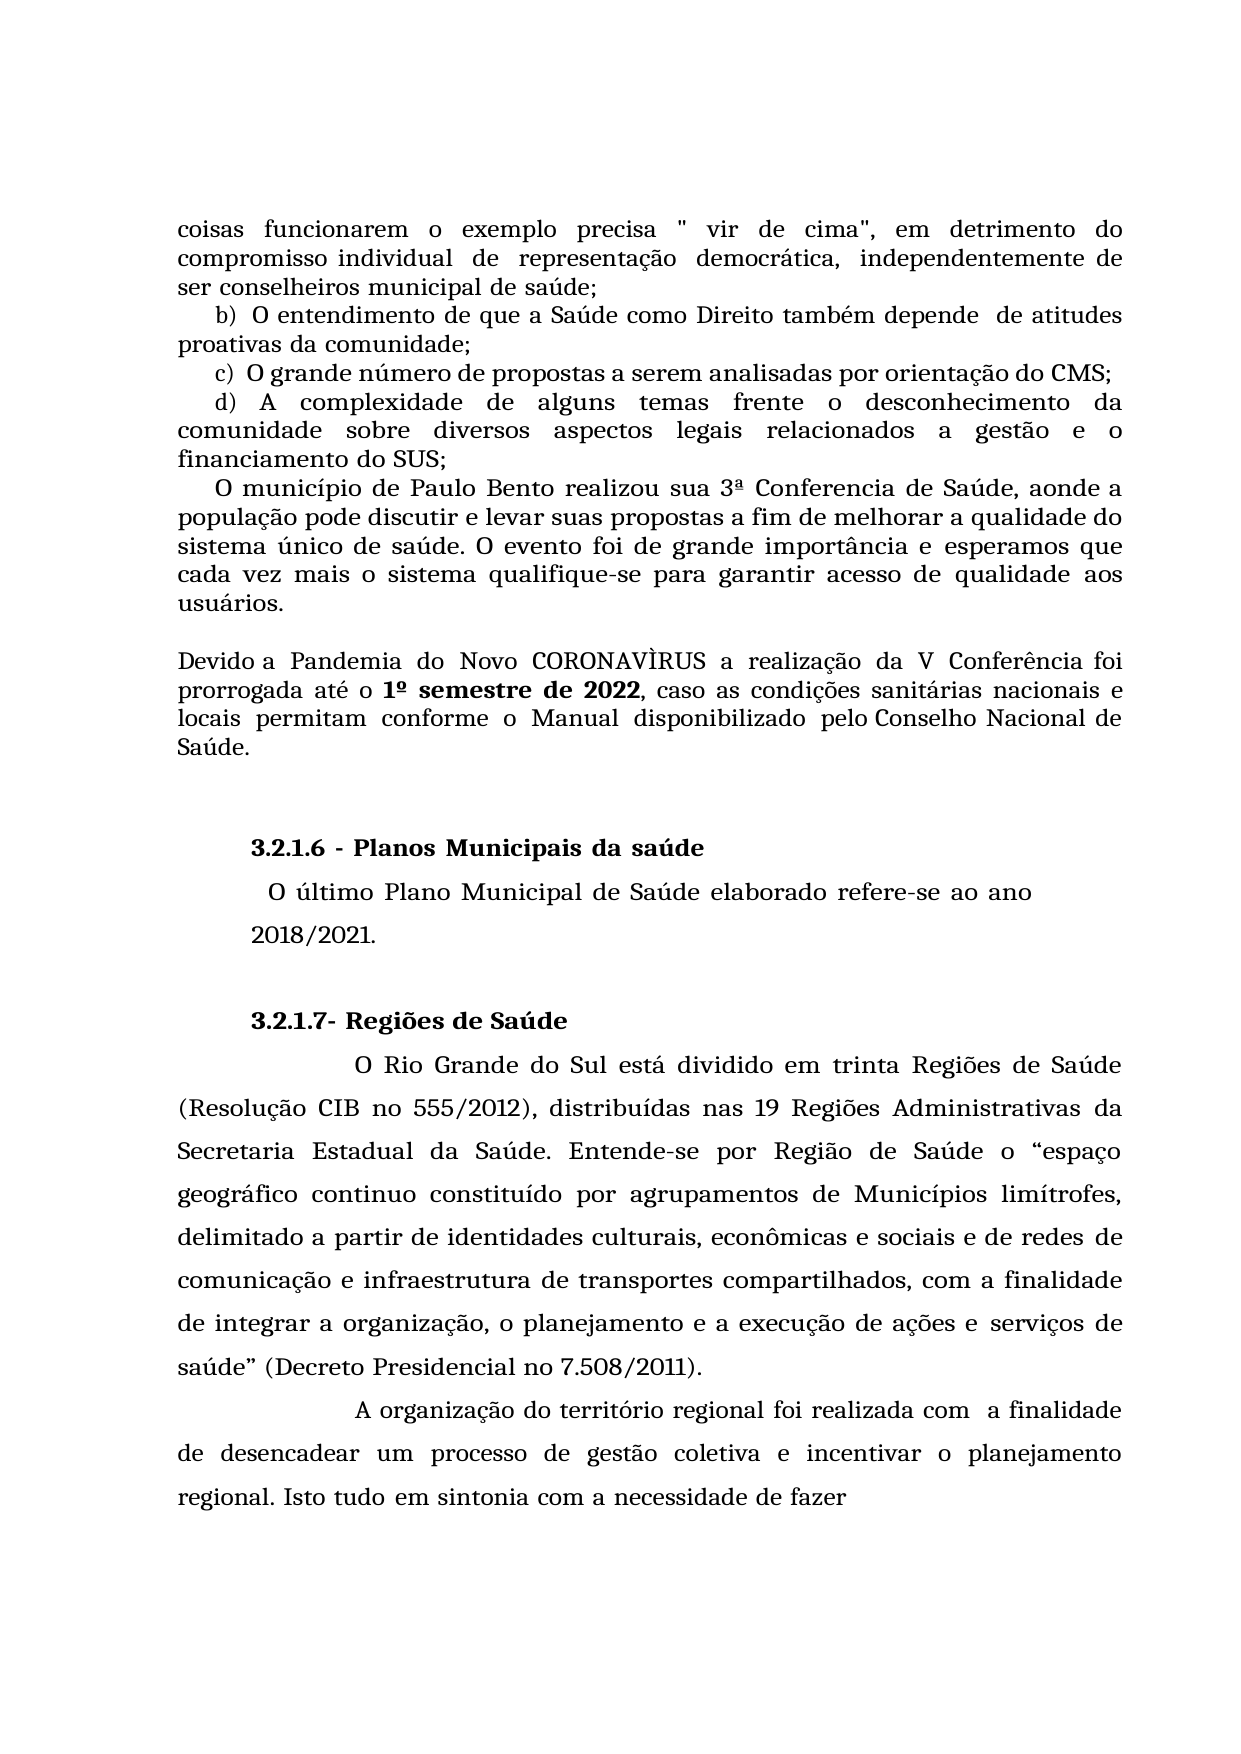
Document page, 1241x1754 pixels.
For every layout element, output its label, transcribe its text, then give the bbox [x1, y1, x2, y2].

list O entendimento de que a Saúde como Direito também depende de atitudes proativas da comunidade; [177, 301, 1122, 359]
subtitle 3.2.1.6 - Planos Municipais da saúde [251, 834, 1221, 863]
list A complexidade de alguns temas frente o desconhecimento da comunidade sobre diversos aspectos legais relacionados a gestão e o financiamento do SUS; [177, 388, 1122, 474]
text coisas funcionarem o exemplo precisa " vir de cima", em detrimento do compromisso individual de representação democrática, independentemente de ser conselheiros municipal de saúde; [177, 215, 1123, 301]
subtitle 3.2.1.7- Regiões de Saúde [251, 1007, 1221, 1036]
text O último Plano Municipal de Saúde elaborado refere-se ao ano 2018/2021. [251, 878, 1123, 949]
text A organização do território regional foi realizada com a finalidade de desencadear um processo de gestão coletiva e incentivar o planejamento regional. Isto tudo em sintonia com a necessidade de fazer [177, 1396, 1123, 1511]
text Devido a Pandemia do Novo CORONAVÌRUS a realização da V Conferência foi prorrogada até o 1º semestre de 2022, caso as condições sanitárias nacionais e locais permitam conforme o Manual disponibilizado pelo Conselho Nacional de Saúde. [177, 647, 1123, 762]
list O grande número de propostas a serem analisadas por orientação do CMS; [177, 359, 1122, 388]
text O Rio Grande do Sul está dividido em trinta Regiões de Saúde (Resolução CIB no 555/2012), distribuídas nas 19 Regiões Administrativas da Secretaria Estadual da Saúde. Entende-se por Região de Saúde o “espaço geográfico continuo constituído por agrupamentos de Municípios limítrofes, delimitado a partir de identidades culturais, econômicas e sociais e de redes de comunicação e infraestrutura de transportes compartilhados, com a finalidade de integrar a organização, o planejamento e a execução de ações e serviços de saúde” (Decreto Presidencial no 7.508/2011). [177, 1051, 1123, 1381]
text O município de Paulo Bento realizou sua 3ª Conferencia de Saúde, aonde a população pode discutir e levar suas propostas a fim de melhorar a qualidade do sistema único de saúde. O evento foi de grande importância e esperamos que cada vez mais o sistema qualifique-se para garantir acesso de qualidade aos usuários. [177, 474, 1123, 618]
